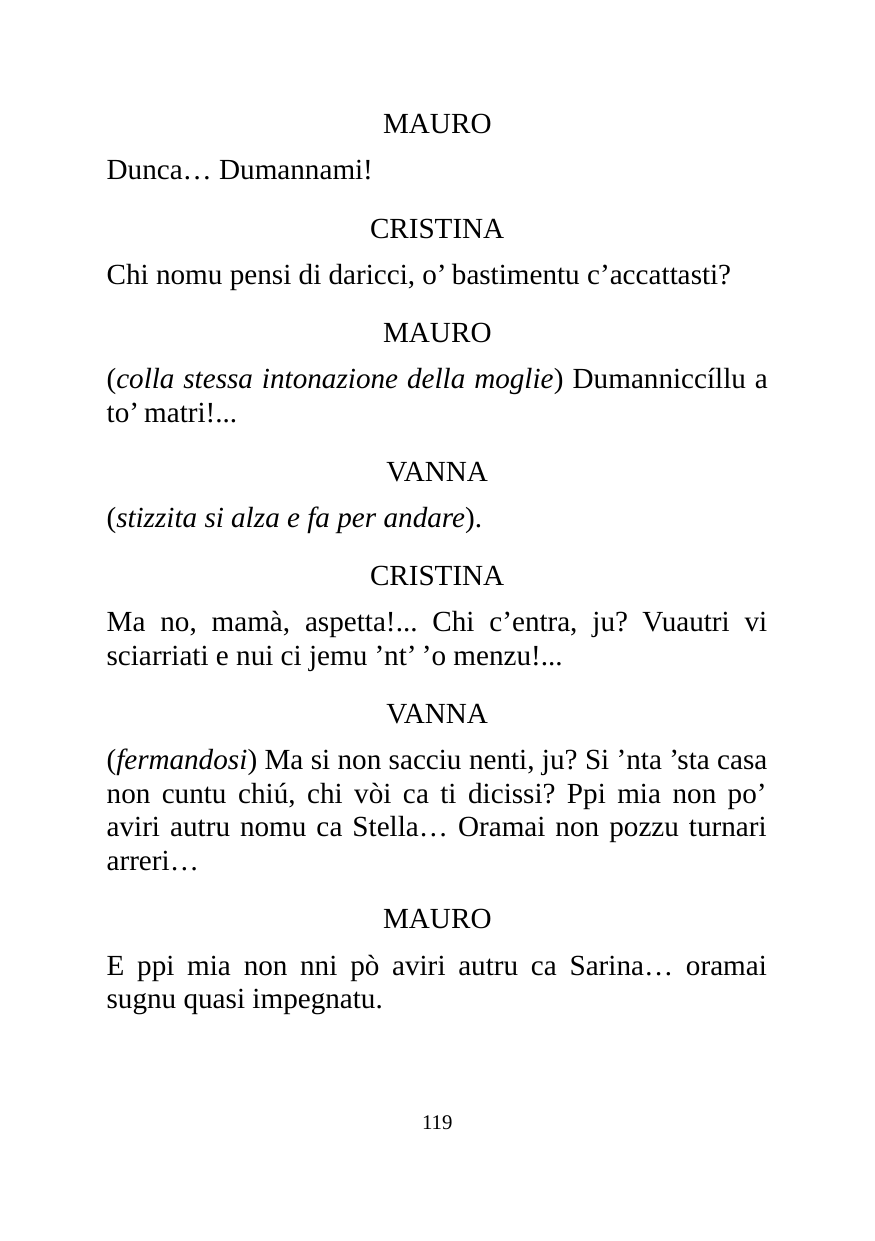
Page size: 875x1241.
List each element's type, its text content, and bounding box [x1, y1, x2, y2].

text Chi nomu pensi di daricci, o’ bastimentu c’accattasti? [106, 257, 768, 291]
text (stizzita si alza e fa per andare). [106, 500, 768, 533]
text E ppi mia non nni pò aviri autru ca Sarina… oramai sugnu quasi impegnatu. [106, 948, 768, 1015]
text (colla stessa intonazione della moglie) Dumanniccíllu a to’ matri!... [106, 362, 768, 429]
text Ma no, mamà, aspetta!... Chi c’entra, ju? Vuautri vi sciarriati e nui ci jemu ’nt’ ’o menzu!... [106, 604, 768, 671]
text (fermandosi) Ma si non sacciu nenti, ju? Si ’nta ’sta casa non cuntu chiú, chi vòi ca ti dicissi? Ppi mia non po’ aviri autru nomu ca Stella… Oramai non pozzu turnari arreri… [106, 742, 768, 877]
text MAURO [106, 316, 768, 349]
text CRISTINA [106, 211, 768, 244]
text CRISTINA [106, 558, 768, 592]
text VANNA [106, 454, 768, 487]
text VANNA [106, 696, 768, 730]
text MAURO [106, 902, 768, 935]
text MAURO [106, 106, 768, 140]
text Dunca… Dumannami! [106, 152, 768, 186]
